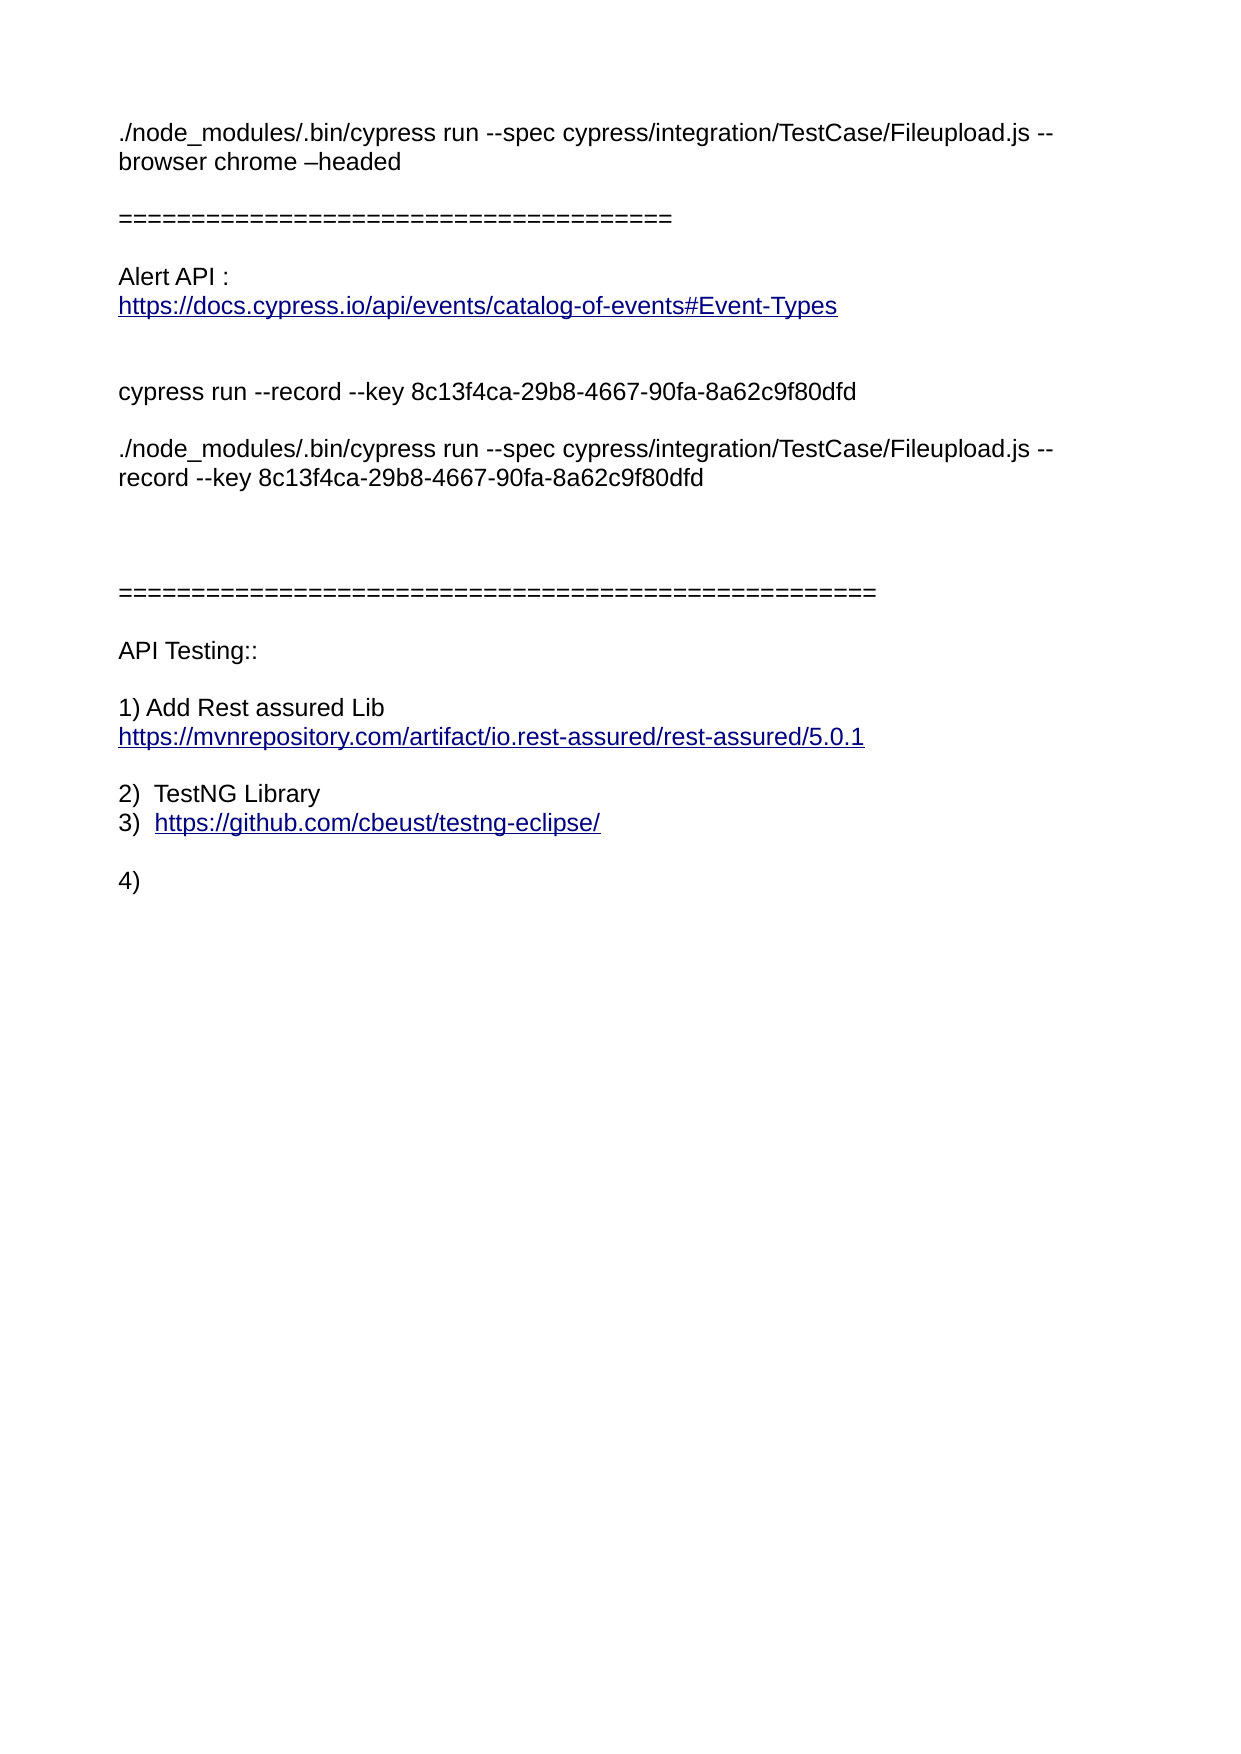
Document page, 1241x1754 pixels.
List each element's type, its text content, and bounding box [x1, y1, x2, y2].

text cypress run --record --key 8c13f4ca-29b8-4667-90fa-8a62c9f80dfd [118, 377, 1122, 406]
text https://mvnrepository.com/artifact/io.rest-assured/rest-assured/5.0.1 [118, 722, 1122, 751]
text ./node_modules/.bin/cypress run --spec cypress/integration/TestCase/Fileupload.js --browser chrome –headed [118, 118, 1122, 176]
text 2) TestNG Library [118, 779, 1122, 808]
text ====================================== [118, 204, 1122, 233]
text 1) Add Rest assured Lib [118, 693, 1122, 722]
text ==================================================== [118, 578, 1122, 607]
text 3) https://github.com/cbeust/testng-eclipse/ [118, 808, 1122, 837]
text https://docs.cypress.io/api/events/catalog-of-events#Event-Types [118, 291, 1122, 319]
text Alert API : [118, 262, 1122, 291]
text ./node_modules/.bin/cypress run --spec cypress/integration/TestCase/Fileupload.js --record --key 8c13f4ca-29b8-4667-90fa-8a62c9f80dfd [118, 434, 1122, 492]
text API Testing:: [118, 636, 1122, 664]
text 4) [118, 866, 1122, 894]
